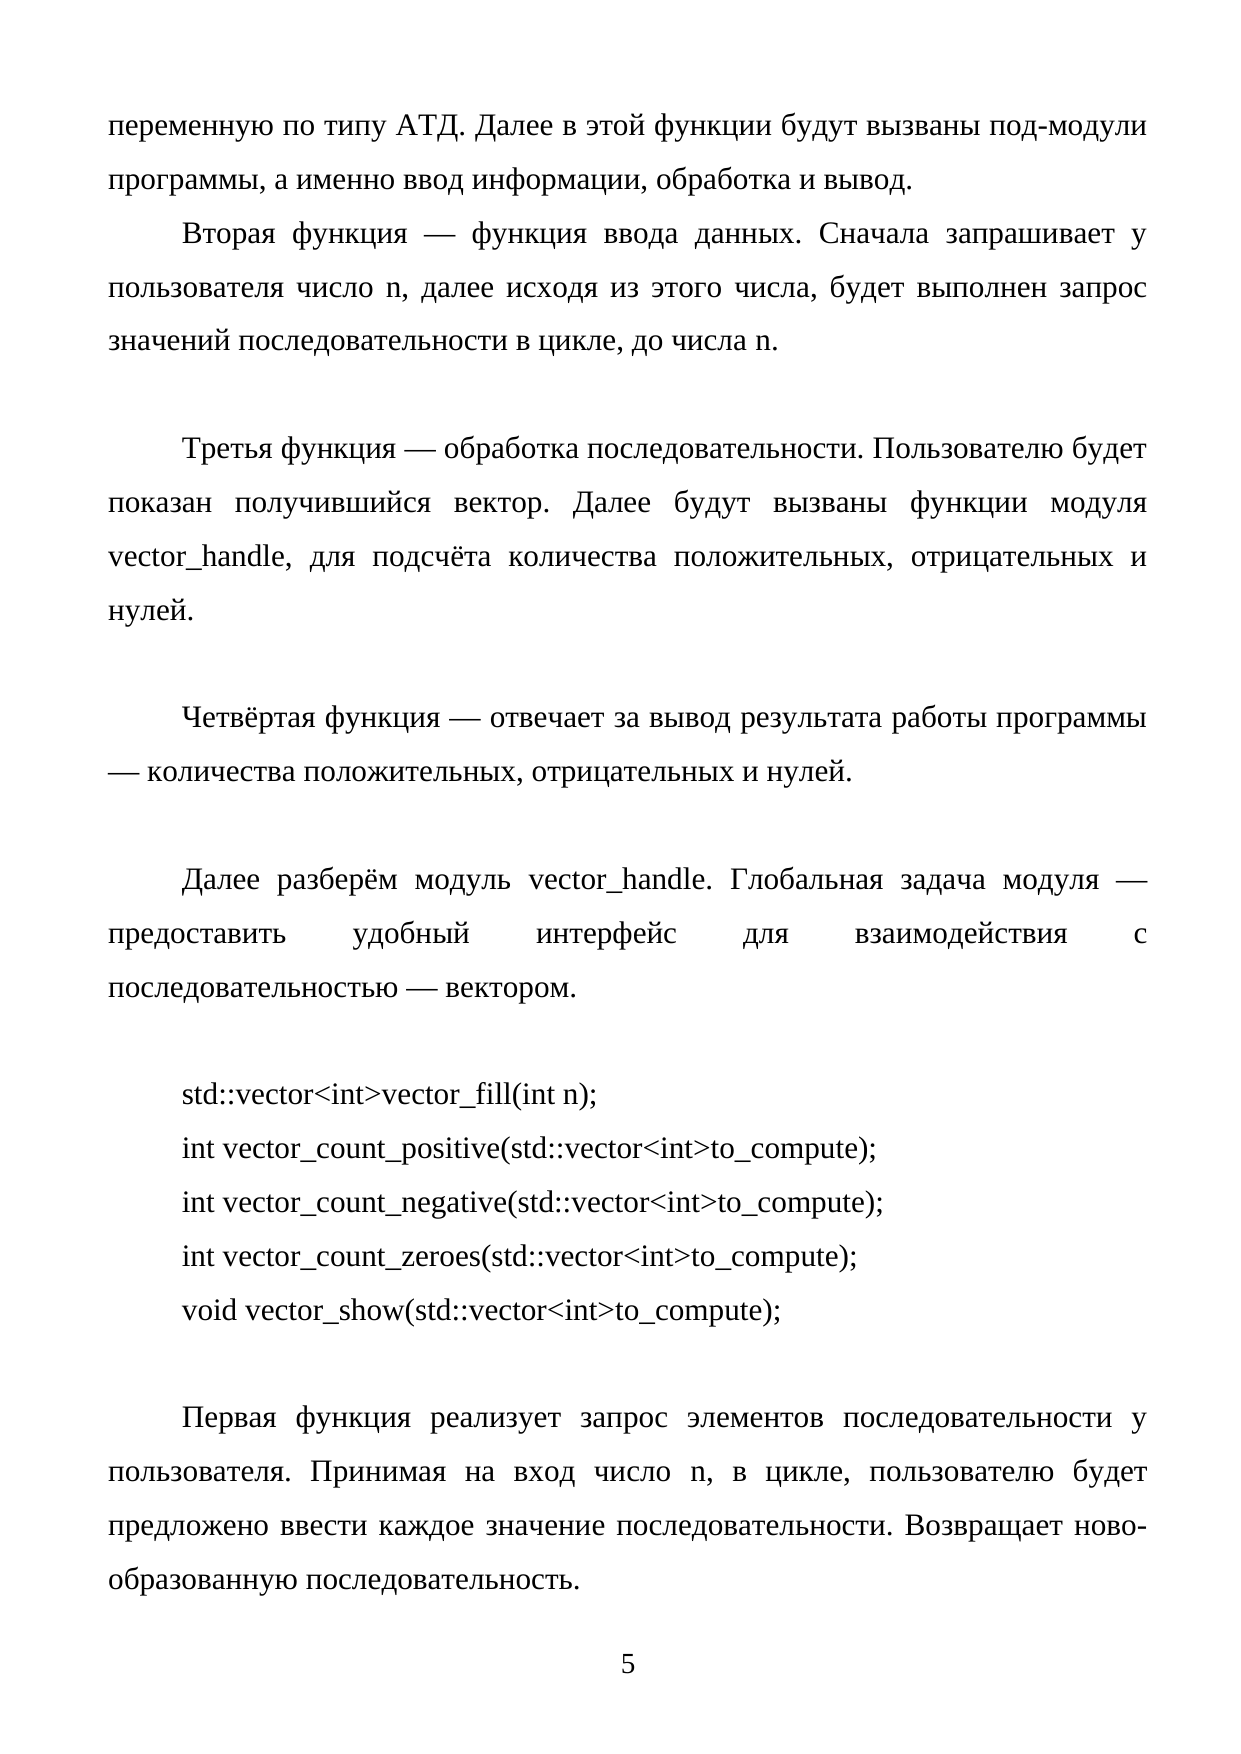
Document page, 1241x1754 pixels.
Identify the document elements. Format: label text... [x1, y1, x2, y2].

text void vector_show(std::vector<int>to_compute); [108, 1291, 1148, 1327]
text переменную по типу АТД. Далее в этой функции будут вызваны под-модули программы, а именно ввод информации, обработка и вывод. [108, 106, 1148, 196]
text int vector_count_zeroes(std::vector<int>to_compute); [108, 1237, 1148, 1273]
text Далее разберём модуль vector_handle. Глобальная задача модуля — предоставить удобный интерфейс для взаимодействия с последовательностью — вектором. [108, 860, 1148, 1004]
text int vector_count_positive(std::vector<int>to_compute); [108, 1129, 1148, 1165]
text Четвёртая функция — отвечает за вывод результата работы программы — количества положительных, отрицательных и нулей. [108, 699, 1148, 788]
text std::vector<int>vector_fill(int n); [108, 1076, 1148, 1112]
text Третья функция — обработка последовательности. Пользователю будет показан получившийся вектор. Далее будут вызваны функции модуля vector_handle, для подсчёта количества положительных, отрицательных и нулей. [108, 429, 1148, 627]
text int vector_count_negative(std::vector<int>to_compute); [108, 1183, 1148, 1219]
text Первая функция реализует запрос элементов последовательности у пользователя. Принимая на вход число n, в цикле, пользователю будет предложено ввести каждое значение последовательности. Возвращает ново-образованную последовательность. [108, 1399, 1148, 1596]
text Вторая функция — функция ввода данных. Сначала запрашивает у пользователя число n, далее исходя из этого числа, будет выполнен запрос значений последовательности в цикле, до числа n. [108, 214, 1148, 358]
